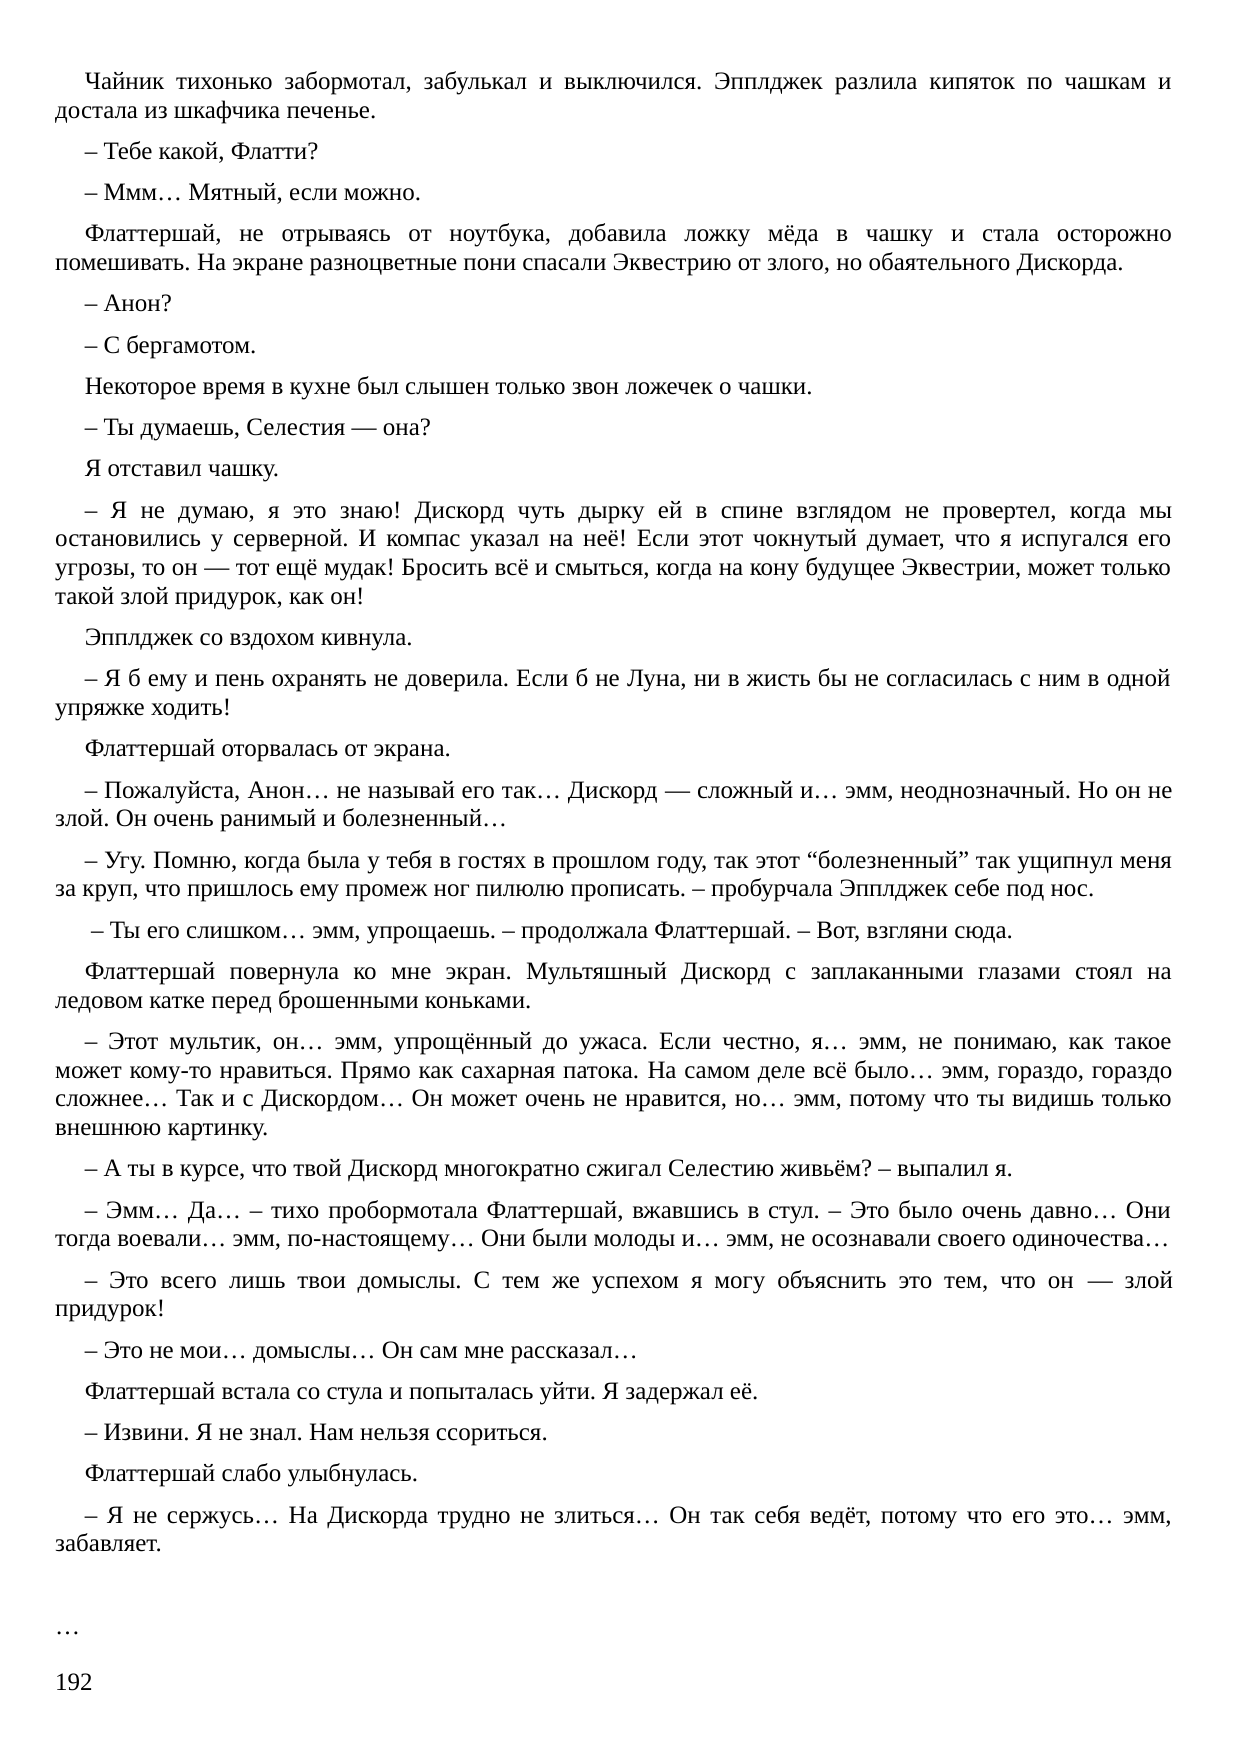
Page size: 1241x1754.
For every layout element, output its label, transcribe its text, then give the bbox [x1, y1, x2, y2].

text – Ты его слишком… эмм, упрощаешь. – продолжала Флаттершай. – Вот, взгляни сюда. [55, 915, 1173, 943]
text Чайник тихонько забормотал, забулькал и выключился. Эпплджек разлила кипяток по чашкам и достала из шкафчика печенье. [55, 66, 1173, 123]
text – Я б ему и пень охранять не доверила. Если б не Луна, ни в жисть бы не согласилась с ним в одной упряжке ходить! [55, 663, 1173, 721]
text – Тебе какой, Флатти? [55, 136, 1173, 165]
text – Ммм… Мятный, если можно. [55, 177, 1173, 206]
text Флаттершай, не отрываясь от ноутбука, добавила ложку мёда в чашку и стала осторожно помешивать. На экране разноцветные пони спасали Эквестрию от злого, но обаятельного Дискорда. [55, 218, 1173, 276]
text – Я не сержусь… На Дискорда трудно не злиться… Он так себя ведёт, потому что его это… эмм, забавляет. [55, 1500, 1173, 1557]
text Я отставил чашку. [55, 453, 1173, 482]
text Эпплджек со вздохом кивнула. [55, 622, 1173, 651]
text – Я не думаю, я это знаю! Дискорд чуть дырку ей в спине взглядом не провертел, когда мы остановились у серверной. И компас указал на неё! Если этот чокнутый думает, что я испугался его угрозы, то он — тот ещё мудак! Бросить всё и смыться, когда на кону будущее Эквестрии, может только такой злой придурок, как он! [55, 495, 1173, 610]
text – Извини. Я не знал. Нам нельзя ссориться. [55, 1417, 1173, 1446]
text – Анон? [55, 288, 1173, 317]
text – С бергамотом. [55, 330, 1173, 358]
text – Эмм… Да… – тихо пробормотала Флаттершай, вжавшись в стул. – Это было очень давно… Они тогда воевали… эмм, по-настоящему… Они были молоды и… эмм, не осознавали своего одиночества… [55, 1195, 1173, 1252]
text – Ты думаешь, Селестия — она? [55, 412, 1173, 441]
text Флаттершай повернула ко мне экран. Мультяшный Дискорд с заплаканными глазами стоял на ледовом катке перед брошенными коньками. [55, 956, 1173, 1013]
text Некоторое время в кухне был слышен только звон ложечек о чашки. [55, 371, 1173, 400]
text Флаттершай слабо улыбнулась. [55, 1458, 1173, 1487]
text – Угу. Помню, когда была у тебя в гостях в прошлом году, так этот “болезненный” так ущипнул меня за круп, что пришлось ему промеж ног пилюлю прописать. – пробурчала Эпплджек себе под нос. [55, 845, 1173, 902]
text … [55, 1611, 1173, 1640]
text – А ты в курсе, что твой Дискорд многократно сжигал Селестию живьём? – выпалил я. [55, 1153, 1173, 1182]
text Флаттершай встала со стула и попыталась уйти. Я задержал её. [55, 1376, 1173, 1405]
text – Пожалуйста, Анон… не называй его так… Дискорд — сложный и… эмм, неоднозначный. Но он не злой. Он очень ранимый и болезненный… [55, 775, 1173, 832]
text – Это всего лишь твои домыслы. С тем же успехом я могу объяснить это тем, что он — злой придурок! [55, 1265, 1173, 1322]
text – Этот мультик, он… эмм, упрощённый до ужаса. Если честно, я… эмм, не понимаю, как такое может кому-то нравиться. Прямо как сахарная патока. На самом деле всё было… эмм, гораздо, гораздо сложнее… Так и с Дискордом… Он может очень не нравится, но… эмм, потому что ты видишь только внешнюю картинку. [55, 1026, 1173, 1141]
text – Это не мои… домыслы… Он сам мне рассказал… [55, 1335, 1173, 1363]
text Флаттершай оторвалась от экрана. [55, 733, 1173, 762]
